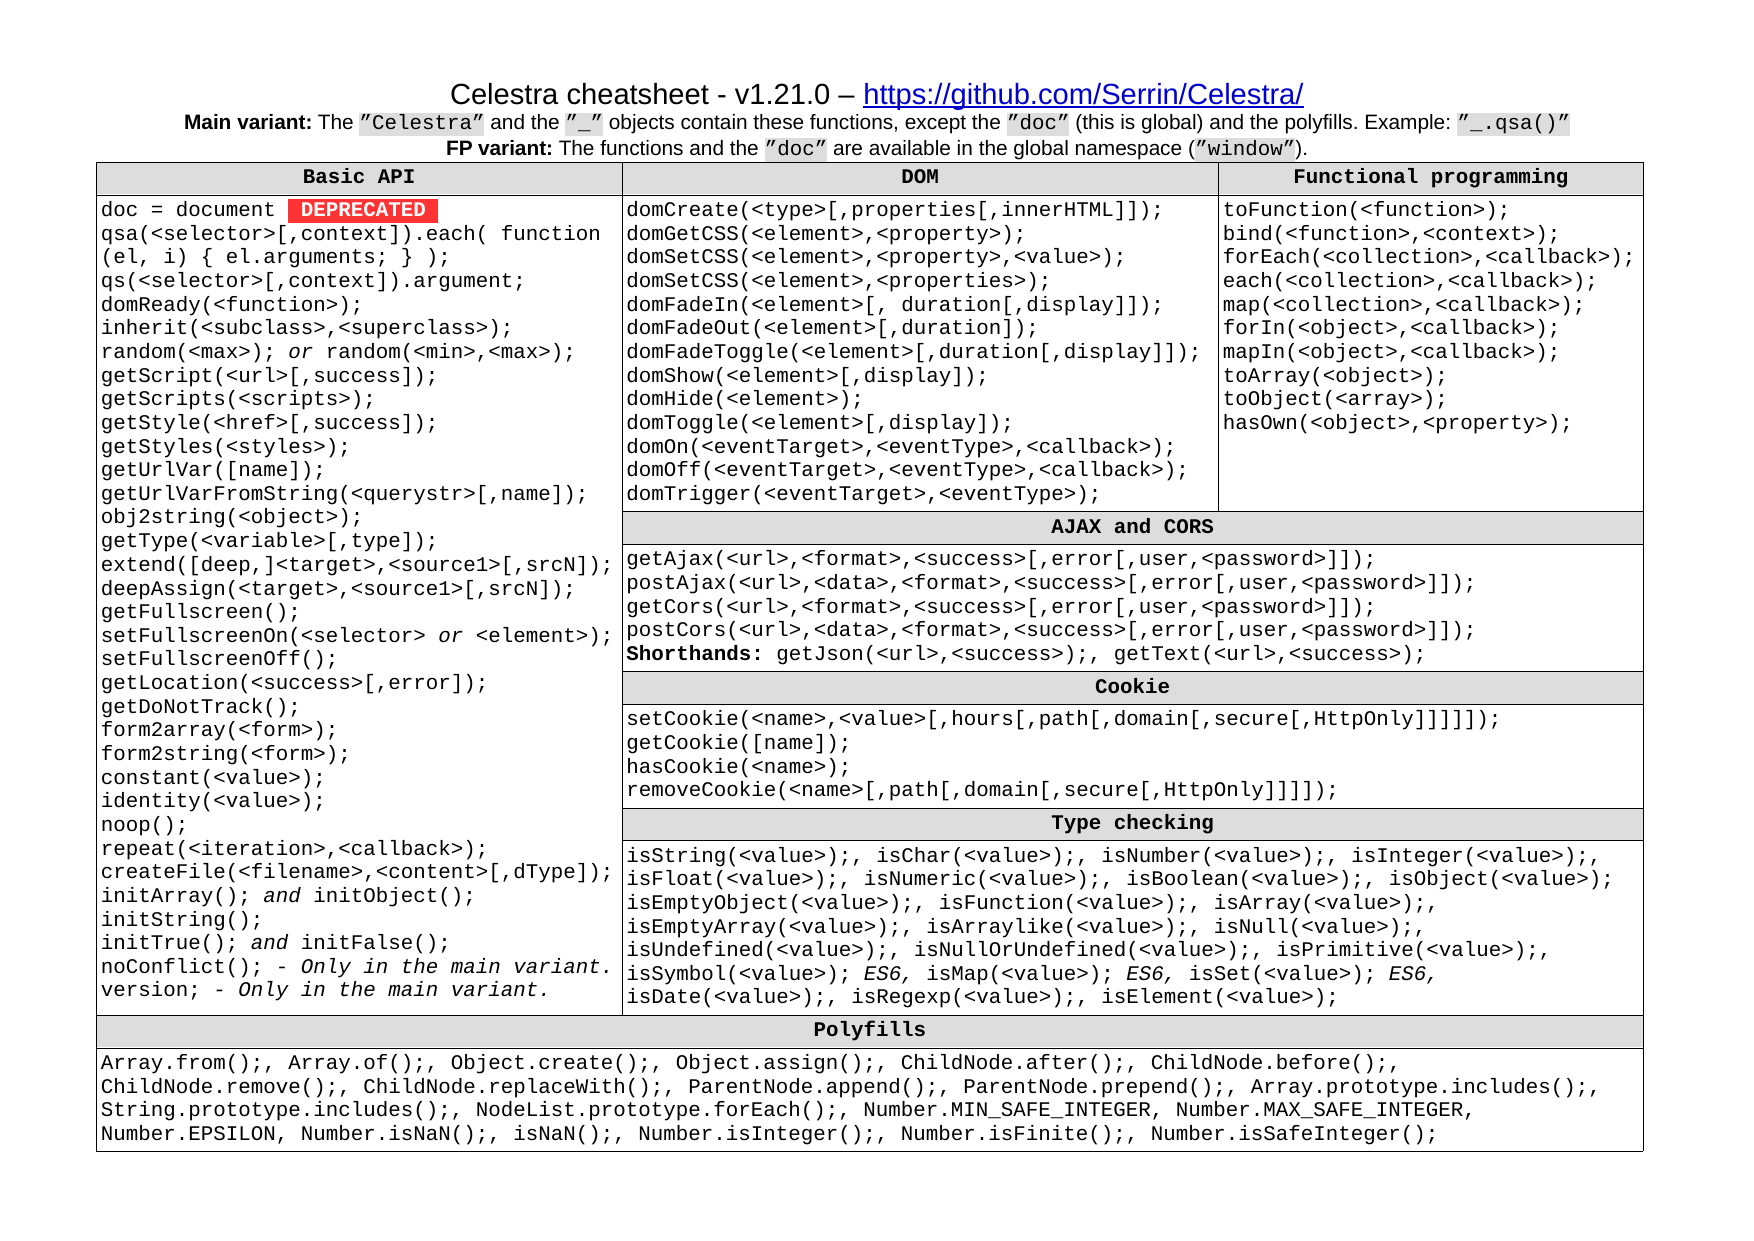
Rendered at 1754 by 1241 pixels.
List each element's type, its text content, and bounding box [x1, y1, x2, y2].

table_cell Array.from();, Array.of();, Object.create();, Object.assign();, ChildNode.after();, ChildNode.before();, ChildNode.remove();, ChildNode.replaceWith();, ParentNode.append();, ParentNode.prepend();, Array.prototype.includes();, String.prototype.includes();, NodeList.prototype.forEach();, Number.MIN_SAFE_INTEGER, Number.MAX_SAFE_INTEGER, Number.EPSILON, Number.isNaN();, isNaN();, Number.isInteger();, Number.isFinite();, Number.isSafeInteger(); [97, 1049, 1643, 1151]
table_cell Type checking [623, 809, 1643, 840]
table_cell domCreate(<type>[,properties[,innerHTML]]); domGetCSS(<element>,<property>); domSetCSS(<element>,<property>,<value>); domSetCSS(<element>,<properties>); domFadeIn(<element>[, duration[,display]]); domFadeOut(<element>[,duration]); domFadeToggle(<element>[,duration[,display]]); domShow(<element>[,display]); domHide(<element>); domToggle(<element>[,display]); domOn(<eventTarget>,<eventType>,<callback>); domOff(<eventTarget>,<eventType>,<callback>); domTrigger(<eventTarget>,<eventType>); [623, 196, 1218, 511]
table_cell Cookie [623, 672, 1643, 704]
table_cell doc = document DEPRECATED qsa(<selector>[,context]).each( function (el, i) { el.arguments; } ); qs(<selector>[,context]).argument; domReady(<function>); inherit(<subclass>,<superclass>); random(<max>); or random(<min>,<max>); getScript(<url>[,success]); getScripts(<scripts>); getStyle(<href>[,success]); getStyles(<styles>); getUrlVar([name]); getUrlVarFromString(<querystr>[,name]); obj2string(<object>); getType(<variable>[,type]); extend([deep,]<target>,<source1>[,srcN]); deepAssign(<target>,<source1>[,srcN]); getFullscreen(); setFullscreenOn(<selector> or <element>); setFullscreenOff(); getLocation(<success>[,error]); getDoNotTrack(); form2array(<form>); form2string(<form>); constant(<value>); identity(<value>); noop(); repeat(<iteration>,<callback>); createFile(<filename>,<content>[,dType]); initArray(); and initObject(); initString(); initTrue(); and initFalse(); noConflict(); - Only in the main variant. version; - Only in the main variant. [97, 196, 622, 1015]
text FP variant: The functions and the ”doc” are available in the global namespace (”window”). [96, 136, 1657, 162]
table_cell toFunction(<function>); bind(<function>,<context>); forEach(<collection>,<callback>); each(<collection>,<callback>); map(<collection>,<callback>); forIn(<object>,<callback>); mapIn(<object>,<callback>); toArray(<object>); toObject(<array>); hasOwn(<object>,<property>); [1219, 196, 1643, 511]
table_cell isString(<value>);, isChar(<value>);, isNumber(<value>);, isInteger(<value>);, isFloat(<value>);, isNumeric(<value>);, isBoolean(<value>);, isObject(<value>); isEmptyObject(<value>);, isFunction(<value>);, isArray(<value>);, isEmptyArray(<value>);, isArraylike(<value>);, isNull(<value>);, isUndefined(<value>);, isNullOrUndefined(<value>);, isPrimitive(<value>);, isSymbol(<value>); ES6, isMap(<value>); ES6, isSet(<value>); ES6, isDate(<value>);, isRegexp(<value>);, isElement(<value>); [623, 841, 1643, 1015]
table_cell AJAX and CORS [623, 512, 1643, 544]
table_header DOM [623, 163, 1218, 194]
table_header Functional programming [1219, 163, 1643, 194]
table_cell getAjax(<url>,<format>,<success>[,error[,user,<password>]]); postAjax(<url>,<data>,<format>,<success>[,error[,user,<password>]]); getCors(<url>,<format>,<success>[,error[,user,<password>]]); postCors(<url>,<data>,<format>,<success>[,error[,user,<password>]]); Shorthands: getJson(<url>,<success>);, getText(<url>,<success>); [623, 545, 1643, 671]
text Main variant: The ”Celestra” and the ”_” objects contain these functions, except the ”doc” (this is global) and the polyfills. Example: ”_.qsa()” [96, 110, 1657, 136]
table_header Polyfills [97, 1016, 1643, 1047]
table_cell setCookie(<name>,<value>[,hours[,path[,domain[,secure[,HttpOnly]]]]]); getCookie([name]); hasCookie(<name>); removeCookie(<name>[,path[,domain[,secure[,HttpOnly]]]]); [623, 705, 1643, 807]
table_header Basic API [97, 163, 622, 194]
text Celestra cheatsheet - v1.21.0 – https://github.com/Serrin/Celestra/ [96, 77, 1657, 110]
